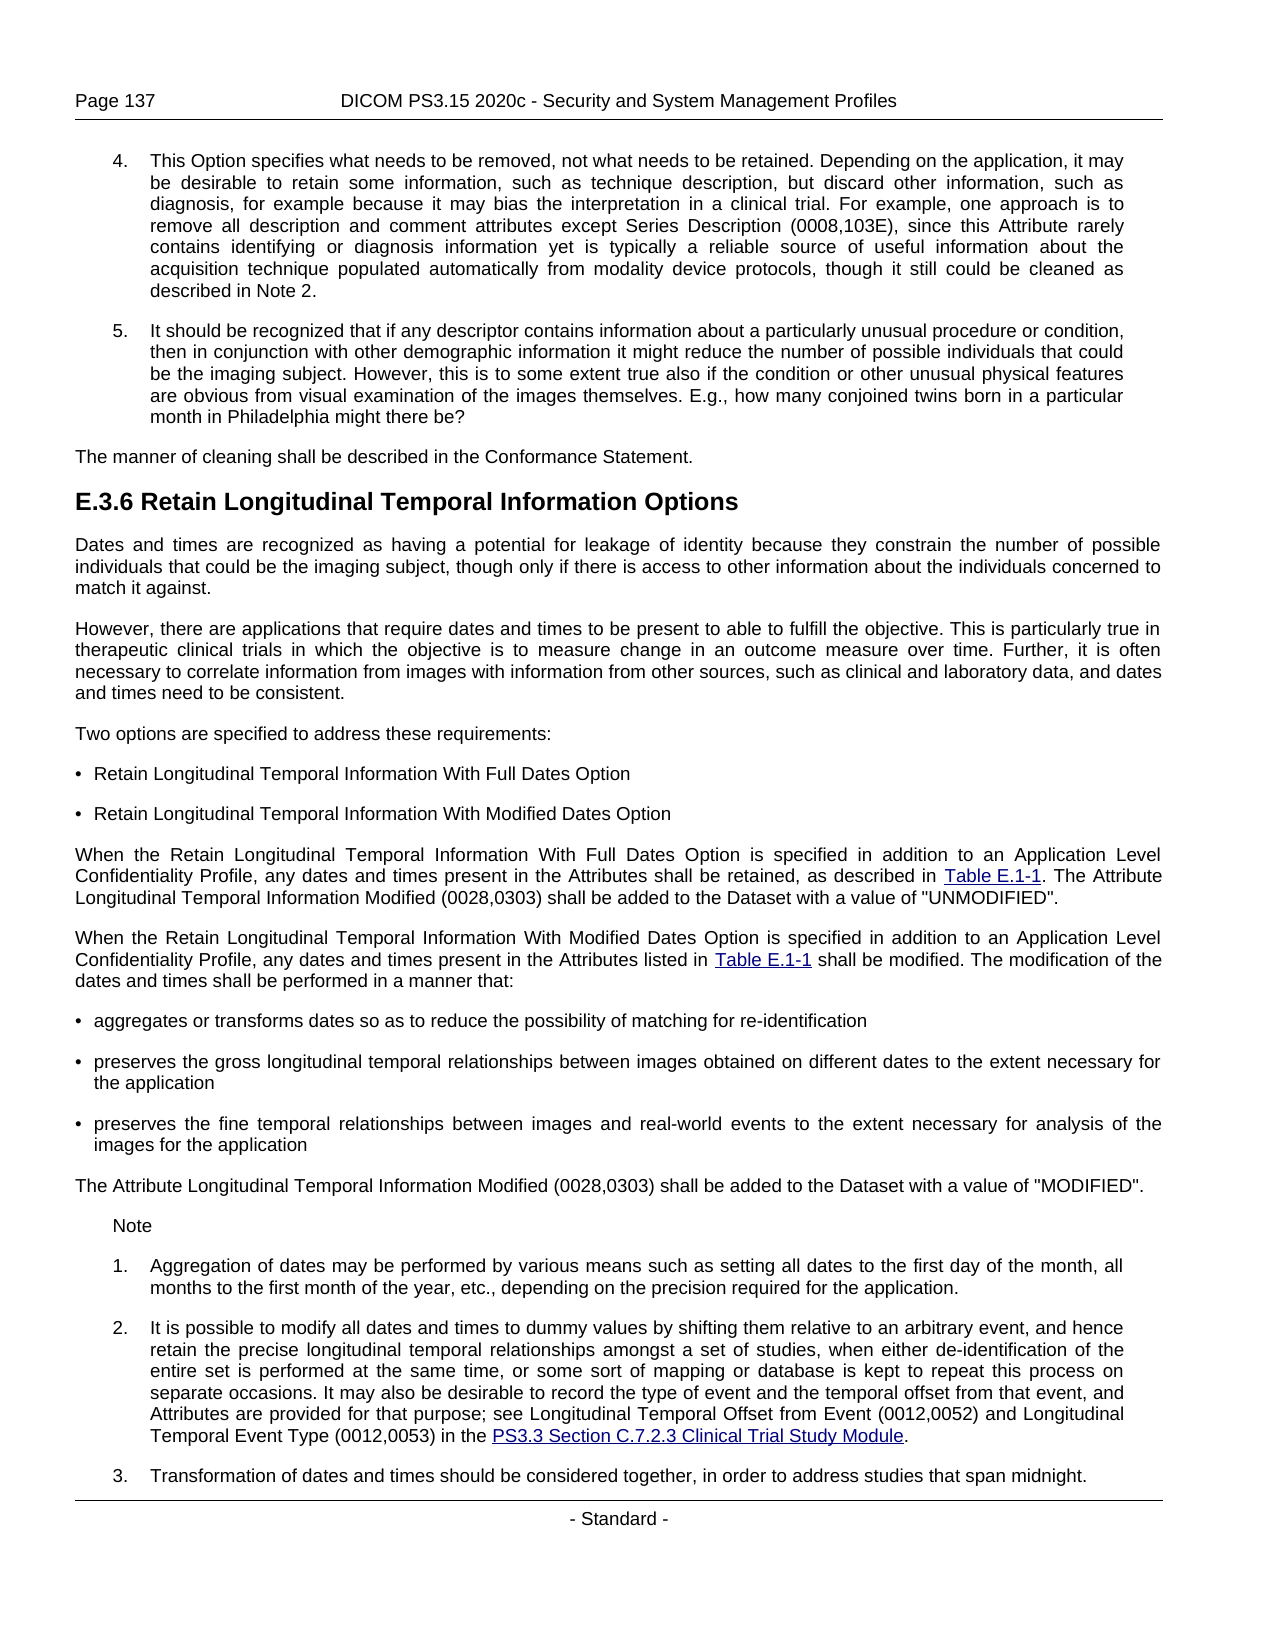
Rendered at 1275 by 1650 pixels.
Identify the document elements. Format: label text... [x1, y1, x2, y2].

text E.3.6 Retain Longitudinal Temporal Information Options [75, 487, 1162, 515]
text • Retain Longitudinal Temporal Information With Full Dates Option [75, 763, 1162, 784]
text 1. Aggregation of dates may be performed by various means such as setting all dates to the first day of the month, all months to the first month of the year, etc., depending on the precision required for the application. [112, 1255, 1125, 1298]
text Note [112, 1215, 1125, 1236]
text However, there are applications that require dates and times to be present to able to fulfill the objective. This is particularly true in therapeutic clinical trials in which the objective is to measure change in an outcome measure over time. Further, it is often necessary to correlate information from images with information from other sources, such as clinical and laboratory data, and dates and times need to be consistent. [75, 617, 1162, 704]
text When the Retain Longitudinal Temporal Information With Full Dates Option is specified in addition to an Application Level Confidentiality Profile, any dates and times present in the Attributes shall be retained, as described in Table E.1-1. The Attribute Longitudinal Temporal Information Modified (0028,0303) shall be added to the Dataset with a value of "UNMODIFIED". [75, 843, 1162, 908]
text 4. This Option specifies what needs to be removed, not what needs to be retained. Depending on the application, it may be desirable to retain some information, such as technique description, but discard other information, such as diagnosis, for example because it may bias the interpretation in a clinical trial. For example, one approach is to remove all description and comment attributes except Series Description (0008,103E), since this Attribute rarely contains identifying or diagnosis information yet is typically a reliable source of useful information about the acquisition technique populated automatically from modality device protocols, though it still could be cleaned as described in Note 2. [112, 150, 1125, 301]
text When the Retain Longitudinal Temporal Information With Modified Dates Option is specified in addition to an Application Level Confidentiality Profile, any dates and times present in the Attributes listed in Table E.1-1 shall be modified. The modification of the dates and times shall be performed in a manner that: [75, 927, 1162, 992]
text The Attribute Longitudinal Temporal Information Modified (0028,0303) shall be added to the Dataset with a value of "MODIFIED". [75, 1174, 1162, 1196]
text The manner of cleaning shall be described in the Conformance Statement. [75, 446, 1162, 468]
text 3. Transformation of dates and times should be considered together, in order to address studies that span midnight. [112, 1465, 1125, 1487]
text 2. It is possible to modify all dates and times to dummy values by shifting them relative to an arbitrary event, and hence retain the precise longitudinal temporal relationships amongst a set of studies, when either de-identification of the entire set is performed at the same time, or some sort of mapping or database is kept to repeat this process on separate occasions. It may also be desirable to record the type of event and the temporal offset from that event, and Attributes are provided for that purpose; see Longitudinal Temporal Offset from Event (0012,0052) and Longitudinal Temporal Event Type (0012,0053) in the PS3.3 Section C.7.2.3 Clinical Trial Study Module. [112, 1317, 1125, 1446]
text • Retain Longitudinal Temporal Information With Modified Dates Option [75, 803, 1162, 825]
text • preserves the fine temporal relationships between images and real-world events to the extent necessary for analysis of the images for the application [75, 1112, 1162, 1156]
text • preserves the gross longitudinal temporal relationships between images obtained on different dates to the extent necessary for the application [75, 1051, 1162, 1094]
text 5. It should be recognized that if any descriptor contains information about a particularly unusual procedure or condition, then in conjunction with other demographic information it might reduce the number of possible individuals that could be the imaging subject. However, this is to some extent true also if the condition or other unusual physical features are obvious from visual examination of the images themselves. E.g., how many conjoined twins born in a particular month in Philadelphia might there be? [112, 320, 1125, 427]
text Dates and times are recognized as having a potential for leakage of identity because they constrain the number of possible individuals that could be the imaging subject, though only if there is access to other information about the individuals concerned to match it against. [75, 534, 1162, 599]
text • aggregates or transforms dates so as to reduce the possibility of matching for re-identification [75, 1010, 1162, 1032]
text Two options are specified to address these requirements: [75, 722, 1162, 744]
